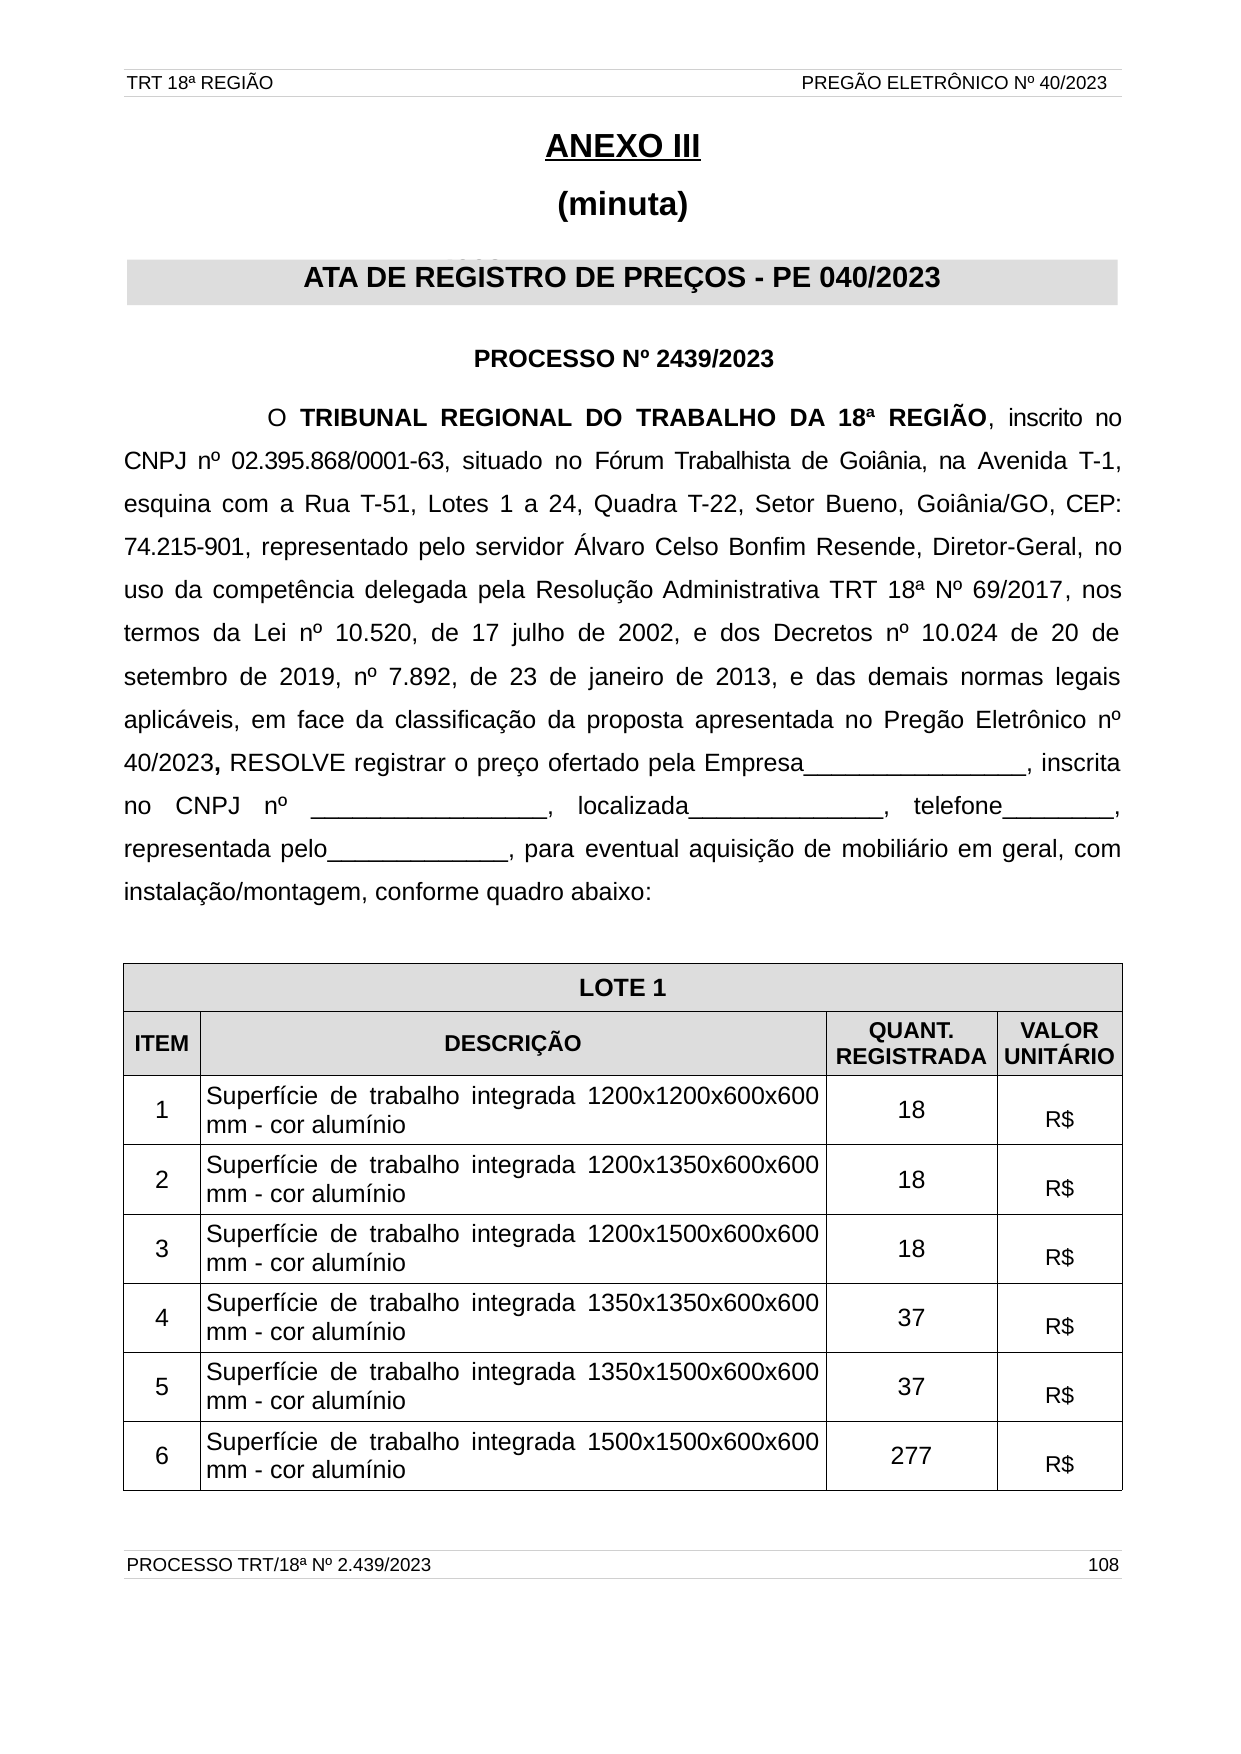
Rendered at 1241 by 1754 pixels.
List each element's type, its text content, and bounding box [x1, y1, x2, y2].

table_cell R$ [998, 1284, 1122, 1352]
table_cell ITEM [124, 1012, 200, 1075]
table_cell VALOR UNITÁRIO [998, 1012, 1122, 1075]
table_cell R$ [998, 1076, 1122, 1144]
table_cell Superfície de trabalho integrada 1350x1350x600x600 mm - cor alumínio [201, 1284, 826, 1352]
text O TRIBUNAL REGIONAL DO TRABALHO DA 18ª REGIÃO, inscrito no CNPJ nº 02.395.868/0001-63, situado no Fórum Trabalhista de Goiânia, na Avenida T-1, esquina com a Rua T-51, Lotes 1 a 24, Quadra T-22, Setor Bueno, Goiânia/GO, CEP: 74.215-901, representado pelo servidor Álvaro Celso Bonfim Resende, Diretor-Geral, no uso da competência delegada pela Resolução Administrativa TRT 18ª Nº 69/2017, nos termos da Lei nº 10.520, de 17 julho de 2002, e dos Decretos nº 10.024 de 20 de setembro de 2019, nº 7.892, de 23 de janeiro de 2013, e das demais normas legais aplicáveis, em face da classificação da proposta apresentada no Pregão Eletrônico nº 40/2023, RESOLVE registrar o preço ofertado pela Empresa________________, inscrita no CNPJ nº _________________, localizada______________, telefone________, representada pelo_____________, para eventual aquisição de mobiliário em geral, com instalação/montagem, conforme quadro abaixo: [123, 403, 1122, 906]
table_cell 277 [827, 1422, 997, 1490]
table_cell R$ [998, 1145, 1122, 1213]
table_cell 18 [827, 1215, 997, 1282]
text PROCESSO Nº 2439/2023 [123, 344, 1124, 373]
table_cell 6 [124, 1422, 200, 1490]
table_cell 4 [124, 1284, 200, 1352]
table_cell 37 [827, 1353, 997, 1421]
table_cell Superfície de trabalho integrada 1200x1350x600x600 mm - cor alumínio [201, 1145, 826, 1213]
table_cell Superfície de trabalho integrada 1350x1500x600x600 mm - cor alumínio [201, 1353, 826, 1421]
table_cell 2 [124, 1145, 200, 1213]
table_cell Superfície de trabalho integrada 1200x1500x600x600 mm - cor alumínio [201, 1215, 826, 1282]
text ANEXO III [123, 126, 1122, 164]
table_cell R$ [998, 1215, 1122, 1282]
table_cell R$ [998, 1353, 1122, 1421]
table_cell 5 [124, 1353, 200, 1421]
text (minuta) [123, 183, 1122, 222]
table_cell 1 [124, 1076, 200, 1144]
table_cell Superfície de trabalho integrada 1500x1500x600x600 mm - cor alumínio [201, 1422, 826, 1490]
table_header LOTE 1 [124, 964, 1122, 1011]
text 4002ROCESSO Nº 11.267/2019 [123, 253, 1122, 286]
table_cell Superfície de trabalho integrada 1200x1200x600x600 mm - cor alumínio [201, 1076, 826, 1144]
table_cell R$ [998, 1422, 1122, 1490]
table_cell QUANT. REGISTRADA [827, 1012, 997, 1075]
table_cell 18 [827, 1076, 997, 1144]
table_cell 18 [827, 1145, 997, 1213]
table_cell DESCRIÇÃO [201, 1012, 826, 1075]
table_cell 37 [827, 1284, 997, 1352]
table_cell 3 [124, 1215, 200, 1282]
